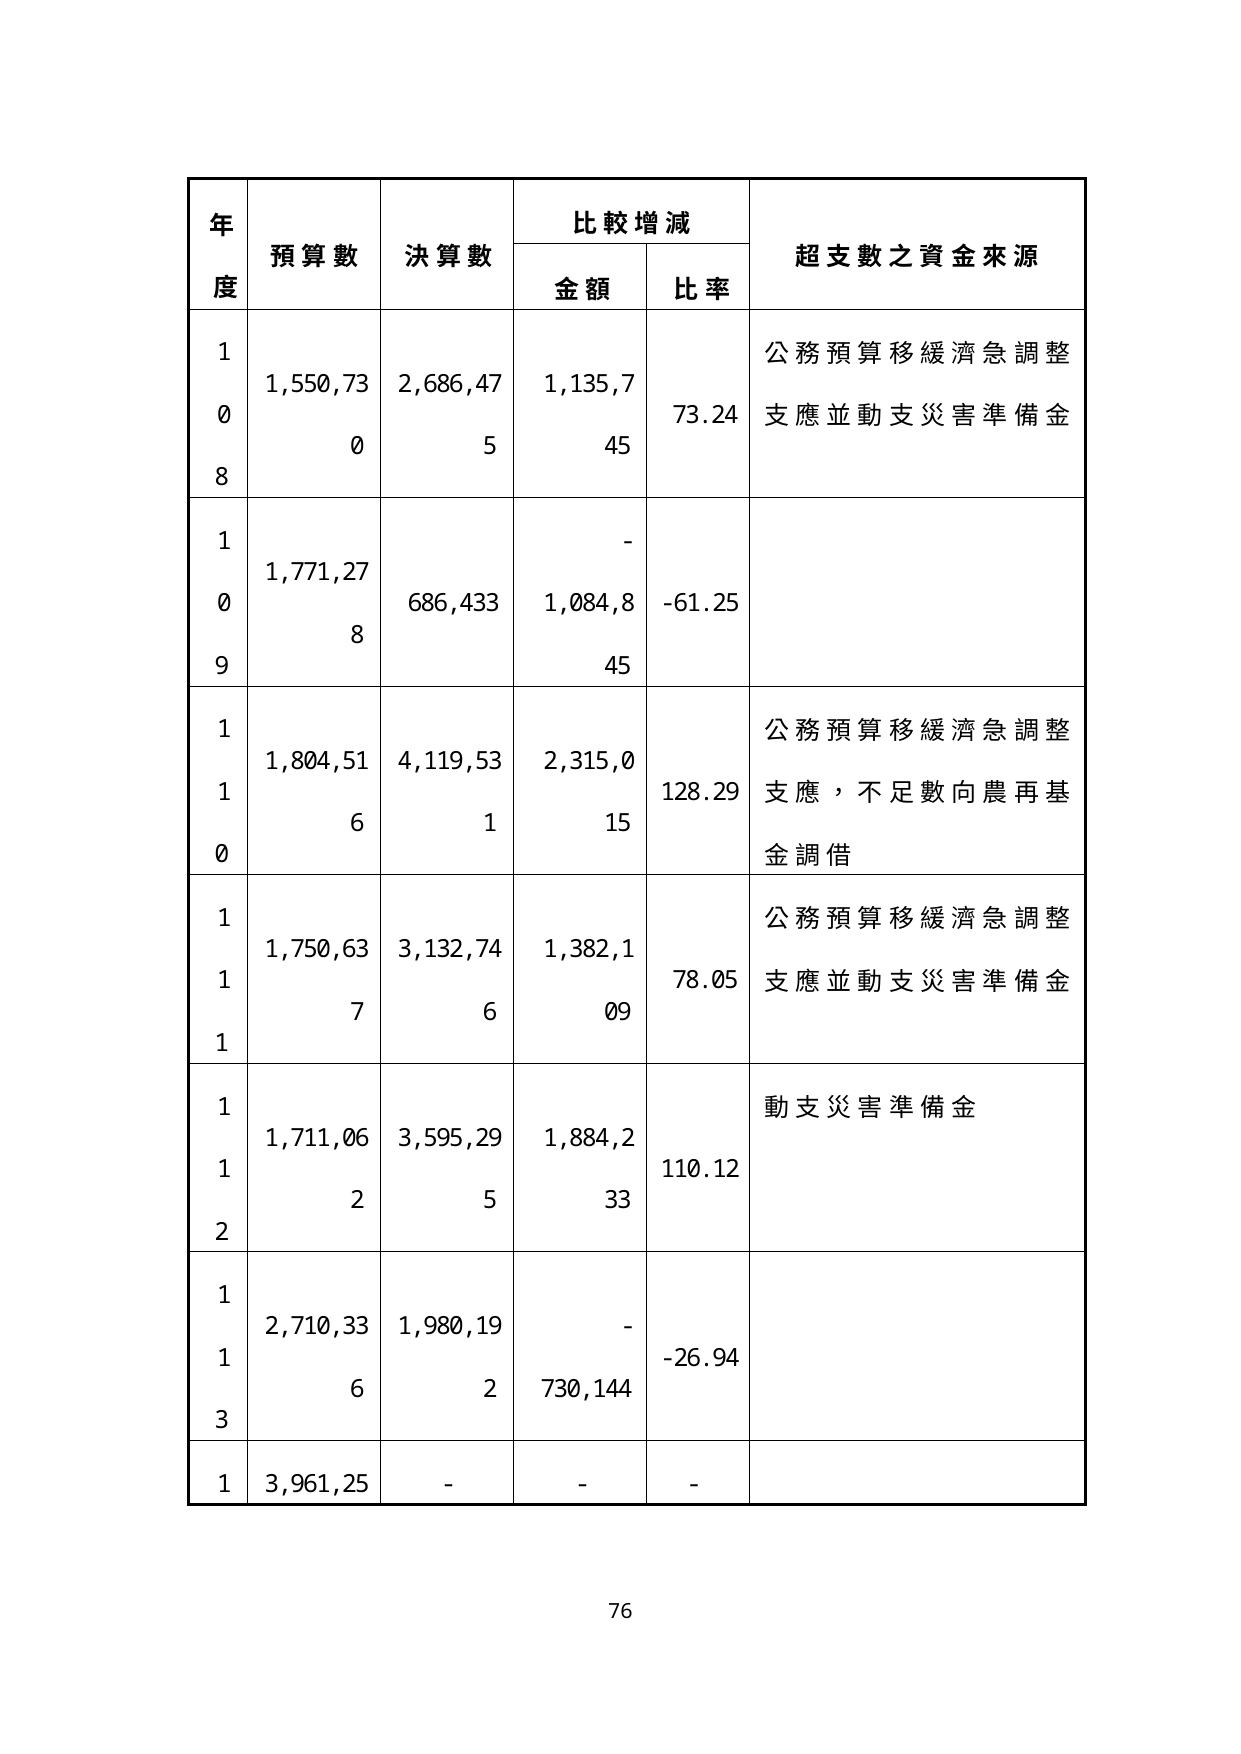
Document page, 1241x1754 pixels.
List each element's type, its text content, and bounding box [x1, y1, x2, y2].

table_cell 1,550,730 [248, 310, 380, 497]
table_cell 4,119,531 [381, 687, 513, 874]
table_cell 2,315,015 [514, 687, 646, 874]
table_cell 110.12 [647, 1064, 749, 1251]
table_cell - [514, 1441, 646, 1503]
table_cell [750, 1441, 1084, 1503]
table_cell 1,804,516 [248, 687, 380, 874]
table_cell [750, 498, 1084, 686]
table_cell 1,980,192 [381, 1252, 513, 1440]
table_cell 78.05 [647, 875, 749, 1063]
table_cell 108 [190, 310, 247, 497]
table_cell -1,084,845 [514, 498, 646, 686]
table_header 比較增減 [514, 180, 749, 243]
table_cell 128.29 [647, 687, 749, 874]
table_cell 1,750,637 [248, 875, 380, 1063]
table_cell 109 [190, 498, 247, 686]
table_cell 111 [190, 875, 247, 1063]
table_cell 公務預算移緩濟急調整支應並動支災害準備金 [750, 310, 1084, 497]
table_header 預算數 [248, 180, 380, 308]
table_cell 動支災害準備金 [750, 1064, 1084, 1251]
table_cell [750, 1252, 1084, 1440]
table_header 年度 [190, 180, 247, 308]
table_cell 73.24 [647, 310, 749, 497]
table_cell 3,132,746 [381, 875, 513, 1063]
table_cell 1,382,109 [514, 875, 646, 1063]
table_cell 686,433 [381, 498, 513, 686]
table_cell 112 [190, 1064, 247, 1251]
table_cell 金額 [514, 244, 646, 308]
table_cell -61.25 [647, 498, 749, 686]
table_cell 1 [190, 1441, 247, 1503]
table_cell - [647, 1441, 749, 1503]
table_cell 比率 [647, 244, 749, 308]
table_cell 1,884,233 [514, 1064, 646, 1251]
table_cell 2,686,475 [381, 310, 513, 497]
table_header 超支數之資金來源 [750, 180, 1084, 308]
table_header 決算數 [381, 180, 513, 308]
table_cell 1,771,278 [248, 498, 380, 686]
table_cell 公務預算移緩濟急調整支應，不足數向農再基金調借 [750, 687, 1084, 874]
table_cell 110 [190, 687, 247, 874]
table_cell -730,144 [514, 1252, 646, 1440]
table_cell -26.94 [647, 1252, 749, 1440]
table_cell 3,961,25 [248, 1441, 380, 1503]
table_cell 113 [190, 1252, 247, 1440]
table_cell 3,595,295 [381, 1064, 513, 1251]
table_cell 1,135,745 [514, 310, 646, 497]
table_cell - [381, 1441, 513, 1503]
table_cell 2,710,336 [248, 1252, 380, 1440]
table_cell 公務預算移緩濟急調整支應並動支災害準備金 [750, 875, 1084, 1063]
table_cell 1,711,062 [248, 1064, 380, 1251]
